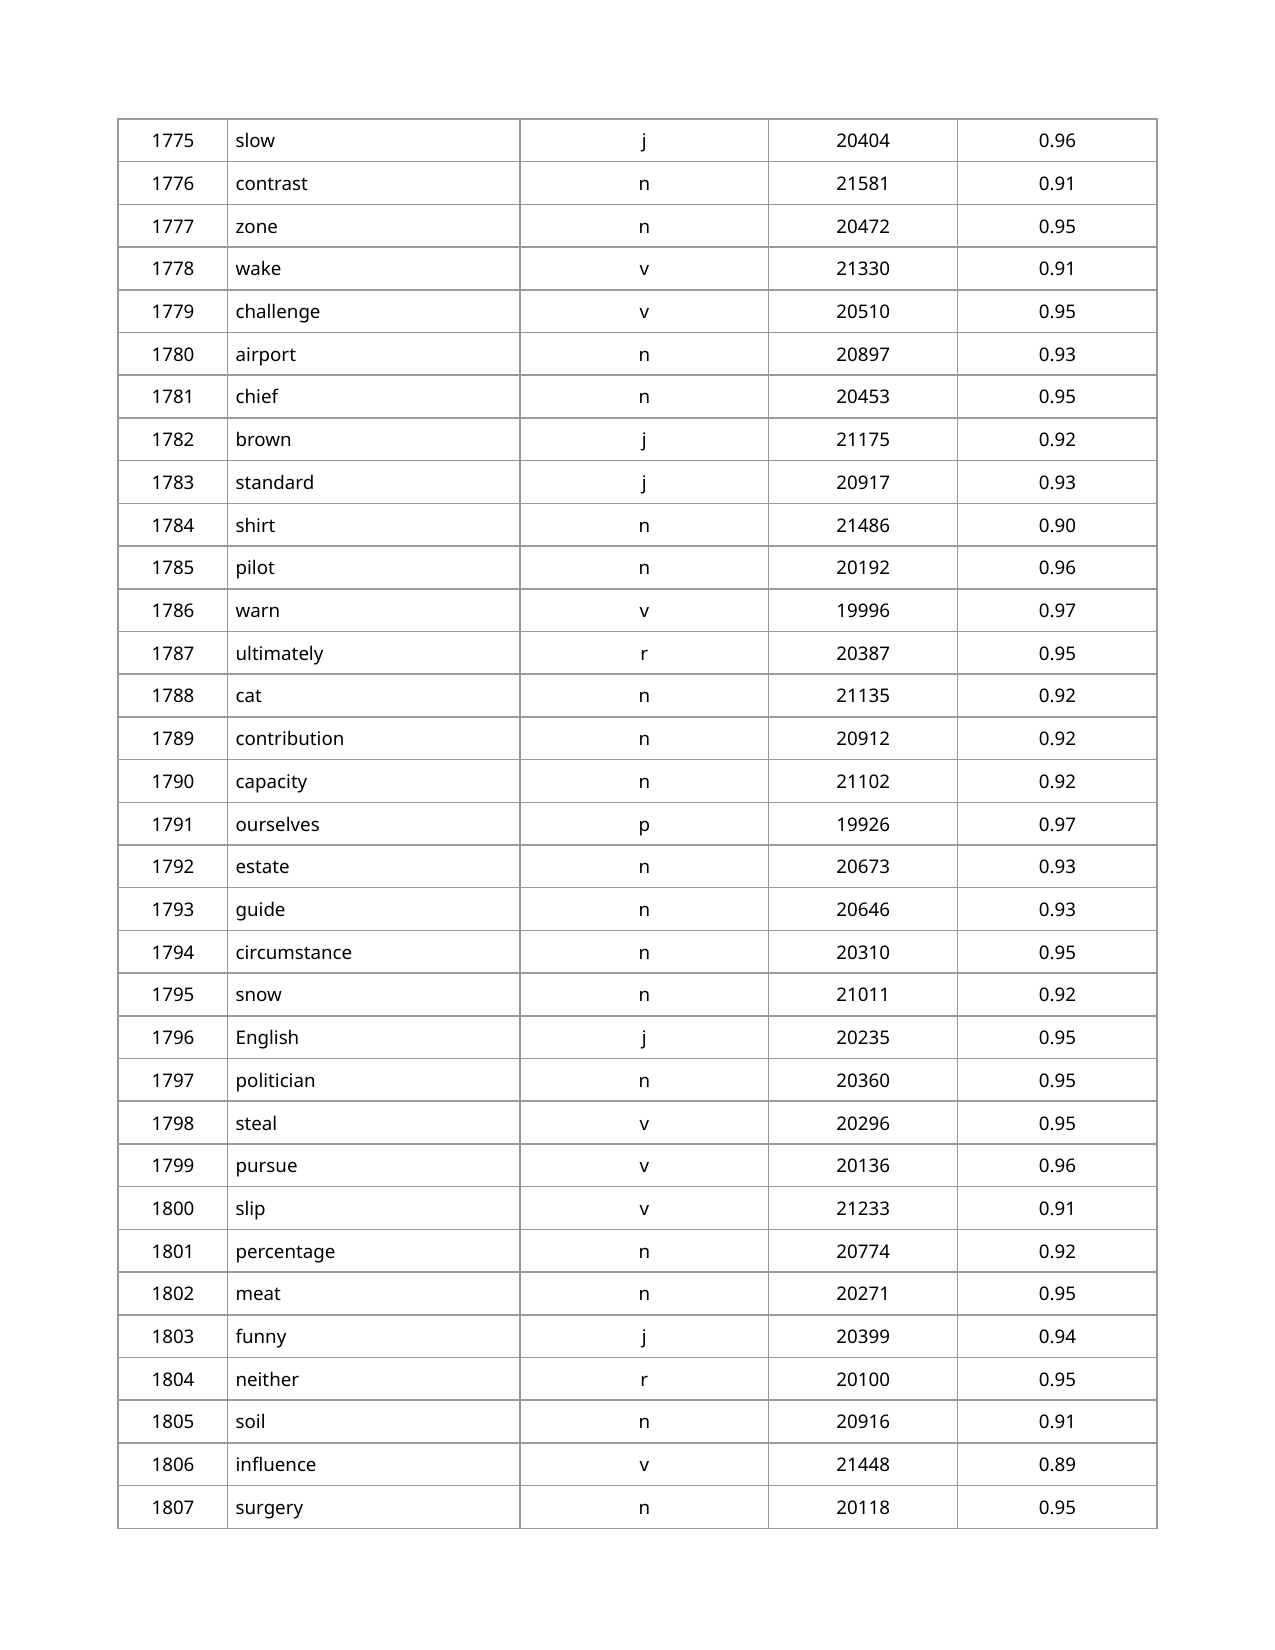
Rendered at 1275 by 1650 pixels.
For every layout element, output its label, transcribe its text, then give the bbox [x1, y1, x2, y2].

table_cell standard [228, 461, 519, 502]
table_cell j [521, 120, 768, 161]
table_cell 0.95 [958, 205, 1156, 246]
table_cell 20192 [769, 547, 957, 588]
table_cell 1792 [119, 846, 227, 887]
table_cell 1783 [119, 461, 227, 502]
table_cell n [521, 205, 768, 246]
table_cell 20897 [769, 333, 957, 374]
table_cell 20916 [769, 1401, 957, 1442]
table_cell r [521, 632, 768, 673]
table_cell 21448 [769, 1444, 957, 1485]
table_cell 0.92 [958, 974, 1156, 1015]
table_cell 21581 [769, 162, 957, 203]
table_cell 20136 [769, 1145, 957, 1186]
table_cell n [521, 1230, 768, 1271]
table_cell pilot [228, 547, 519, 588]
table_cell cat [228, 675, 519, 716]
table_cell 0.93 [958, 333, 1156, 374]
table_cell pursue [228, 1145, 519, 1186]
table_cell n [521, 376, 768, 417]
table_cell 21486 [769, 504, 957, 545]
table_cell 1804 [119, 1358, 227, 1399]
table_cell 21330 [769, 248, 957, 289]
table_cell n [521, 760, 768, 801]
table_cell v [521, 291, 768, 332]
table_cell 1780 [119, 333, 227, 374]
table_cell n [521, 931, 768, 972]
table_cell n [521, 974, 768, 1015]
table_cell 0.94 [958, 1316, 1156, 1357]
table_cell guide [228, 888, 519, 929]
table_cell 0.95 [958, 376, 1156, 417]
table_cell wake [228, 248, 519, 289]
table_cell 0.96 [958, 120, 1156, 161]
table_cell 0.91 [958, 162, 1156, 203]
table_cell soil [228, 1401, 519, 1442]
table_cell 21011 [769, 974, 957, 1015]
table_cell n [521, 333, 768, 374]
table_cell 1779 [119, 291, 227, 332]
table_cell chief [228, 376, 519, 417]
table_cell circumstance [228, 931, 519, 972]
table_cell 20510 [769, 291, 957, 332]
table_cell 1805 [119, 1401, 227, 1442]
table_cell v [521, 1102, 768, 1143]
table_cell v [521, 1187, 768, 1228]
table_cell 20310 [769, 931, 957, 972]
table_cell warn [228, 590, 519, 631]
table_cell 1806 [119, 1444, 227, 1485]
table_cell 21102 [769, 760, 957, 801]
table_cell brown [228, 419, 519, 460]
table_cell 1799 [119, 1145, 227, 1186]
table_cell v [521, 248, 768, 289]
table_cell contrast [228, 162, 519, 203]
table_cell ultimately [228, 632, 519, 673]
table_cell 20917 [769, 461, 957, 502]
table_cell 20399 [769, 1316, 957, 1357]
table_cell 0.92 [958, 718, 1156, 759]
table_cell 1794 [119, 931, 227, 972]
table_cell p [521, 803, 768, 844]
table_cell English [228, 1017, 519, 1058]
table_cell contribution [228, 718, 519, 759]
table_cell percentage [228, 1230, 519, 1271]
table_cell n [521, 675, 768, 716]
table_cell 1782 [119, 419, 227, 460]
table_cell 20235 [769, 1017, 957, 1058]
table_cell 1790 [119, 760, 227, 801]
table_cell 1787 [119, 632, 227, 673]
table_cell ourselves [228, 803, 519, 844]
table_cell politician [228, 1059, 519, 1100]
table_cell j [521, 419, 768, 460]
table_cell 1785 [119, 547, 227, 588]
table_cell 0.95 [958, 291, 1156, 332]
table_cell 0.91 [958, 248, 1156, 289]
table_cell 0.92 [958, 419, 1156, 460]
table_cell v [521, 1444, 768, 1485]
table_cell capacity [228, 760, 519, 801]
table_cell 1786 [119, 590, 227, 631]
table_cell challenge [228, 291, 519, 332]
table_cell n [521, 162, 768, 203]
table_cell 1784 [119, 504, 227, 545]
table_cell 20453 [769, 376, 957, 417]
table_cell 0.97 [958, 590, 1156, 631]
table_cell 1807 [119, 1486, 227, 1527]
table_cell r [521, 1358, 768, 1399]
table_cell 19926 [769, 803, 957, 844]
table_cell slow [228, 120, 519, 161]
table_cell 20774 [769, 1230, 957, 1271]
table_cell n [521, 1401, 768, 1442]
table_cell n [521, 504, 768, 545]
table_cell 0.93 [958, 846, 1156, 887]
table_cell 20296 [769, 1102, 957, 1143]
table_cell 1795 [119, 974, 227, 1015]
table_cell 0.95 [958, 1102, 1156, 1143]
table_cell influence [228, 1444, 519, 1485]
table_cell 1791 [119, 803, 227, 844]
table_cell 20472 [769, 205, 957, 246]
table_cell 1796 [119, 1017, 227, 1058]
table_cell 20360 [769, 1059, 957, 1100]
table_cell 0.97 [958, 803, 1156, 844]
table_cell meat [228, 1273, 519, 1314]
table_cell 20100 [769, 1358, 957, 1399]
table_cell 20118 [769, 1486, 957, 1527]
table_cell n [521, 846, 768, 887]
table_cell 0.92 [958, 1230, 1156, 1271]
table_cell slip [228, 1187, 519, 1228]
table_cell 1777 [119, 205, 227, 246]
table_cell n [521, 1273, 768, 1314]
table_cell 20271 [769, 1273, 957, 1314]
table_cell neither [228, 1358, 519, 1399]
table_cell v [521, 1145, 768, 1186]
table_cell 0.95 [958, 1273, 1156, 1314]
table_cell funny [228, 1316, 519, 1357]
table_cell 0.91 [958, 1187, 1156, 1228]
table_cell j [521, 461, 768, 502]
table_cell surgery [228, 1486, 519, 1527]
table_cell 1778 [119, 248, 227, 289]
table_cell 1800 [119, 1187, 227, 1228]
table_cell 0.93 [958, 461, 1156, 502]
table_cell 0.92 [958, 760, 1156, 801]
table_cell j [521, 1017, 768, 1058]
table_cell n [521, 547, 768, 588]
table_cell 20404 [769, 120, 957, 161]
table_cell n [521, 718, 768, 759]
table_cell 1781 [119, 376, 227, 417]
table_cell 0.95 [958, 632, 1156, 673]
table_cell 0.92 [958, 675, 1156, 716]
table_cell 21135 [769, 675, 957, 716]
table_cell steal [228, 1102, 519, 1143]
table_cell 1801 [119, 1230, 227, 1271]
table_cell 0.96 [958, 547, 1156, 588]
table_cell 0.96 [958, 1145, 1156, 1186]
table_cell 21175 [769, 419, 957, 460]
table_cell 1775 [119, 120, 227, 161]
table_cell 20912 [769, 718, 957, 759]
table_cell j [521, 1316, 768, 1357]
table_cell 1788 [119, 675, 227, 716]
table_cell n [521, 1486, 768, 1527]
table_cell snow [228, 974, 519, 1015]
table_cell 1797 [119, 1059, 227, 1100]
table_cell 0.95 [958, 931, 1156, 972]
table_cell 20387 [769, 632, 957, 673]
table_cell 0.93 [958, 888, 1156, 929]
table_cell 0.89 [958, 1444, 1156, 1485]
table_cell 0.95 [958, 1486, 1156, 1527]
table_cell n [521, 1059, 768, 1100]
table_cell 1793 [119, 888, 227, 929]
table_cell n [521, 888, 768, 929]
table_cell 20673 [769, 846, 957, 887]
table_cell zone [228, 205, 519, 246]
table_cell 1803 [119, 1316, 227, 1357]
table_cell shirt [228, 504, 519, 545]
table_cell 1798 [119, 1102, 227, 1143]
table_cell 21233 [769, 1187, 957, 1228]
table_cell v [521, 590, 768, 631]
table_cell 0.95 [958, 1059, 1156, 1100]
table_cell airport [228, 333, 519, 374]
table_cell 1789 [119, 718, 227, 759]
table_cell 0.91 [958, 1401, 1156, 1442]
table_cell estate [228, 846, 519, 887]
table_cell 19996 [769, 590, 957, 631]
table_cell 0.95 [958, 1358, 1156, 1399]
table_cell 1802 [119, 1273, 227, 1314]
table_cell 0.90 [958, 504, 1156, 545]
table_cell 1776 [119, 162, 227, 203]
table_cell 20646 [769, 888, 957, 929]
table_cell 0.95 [958, 1017, 1156, 1058]
